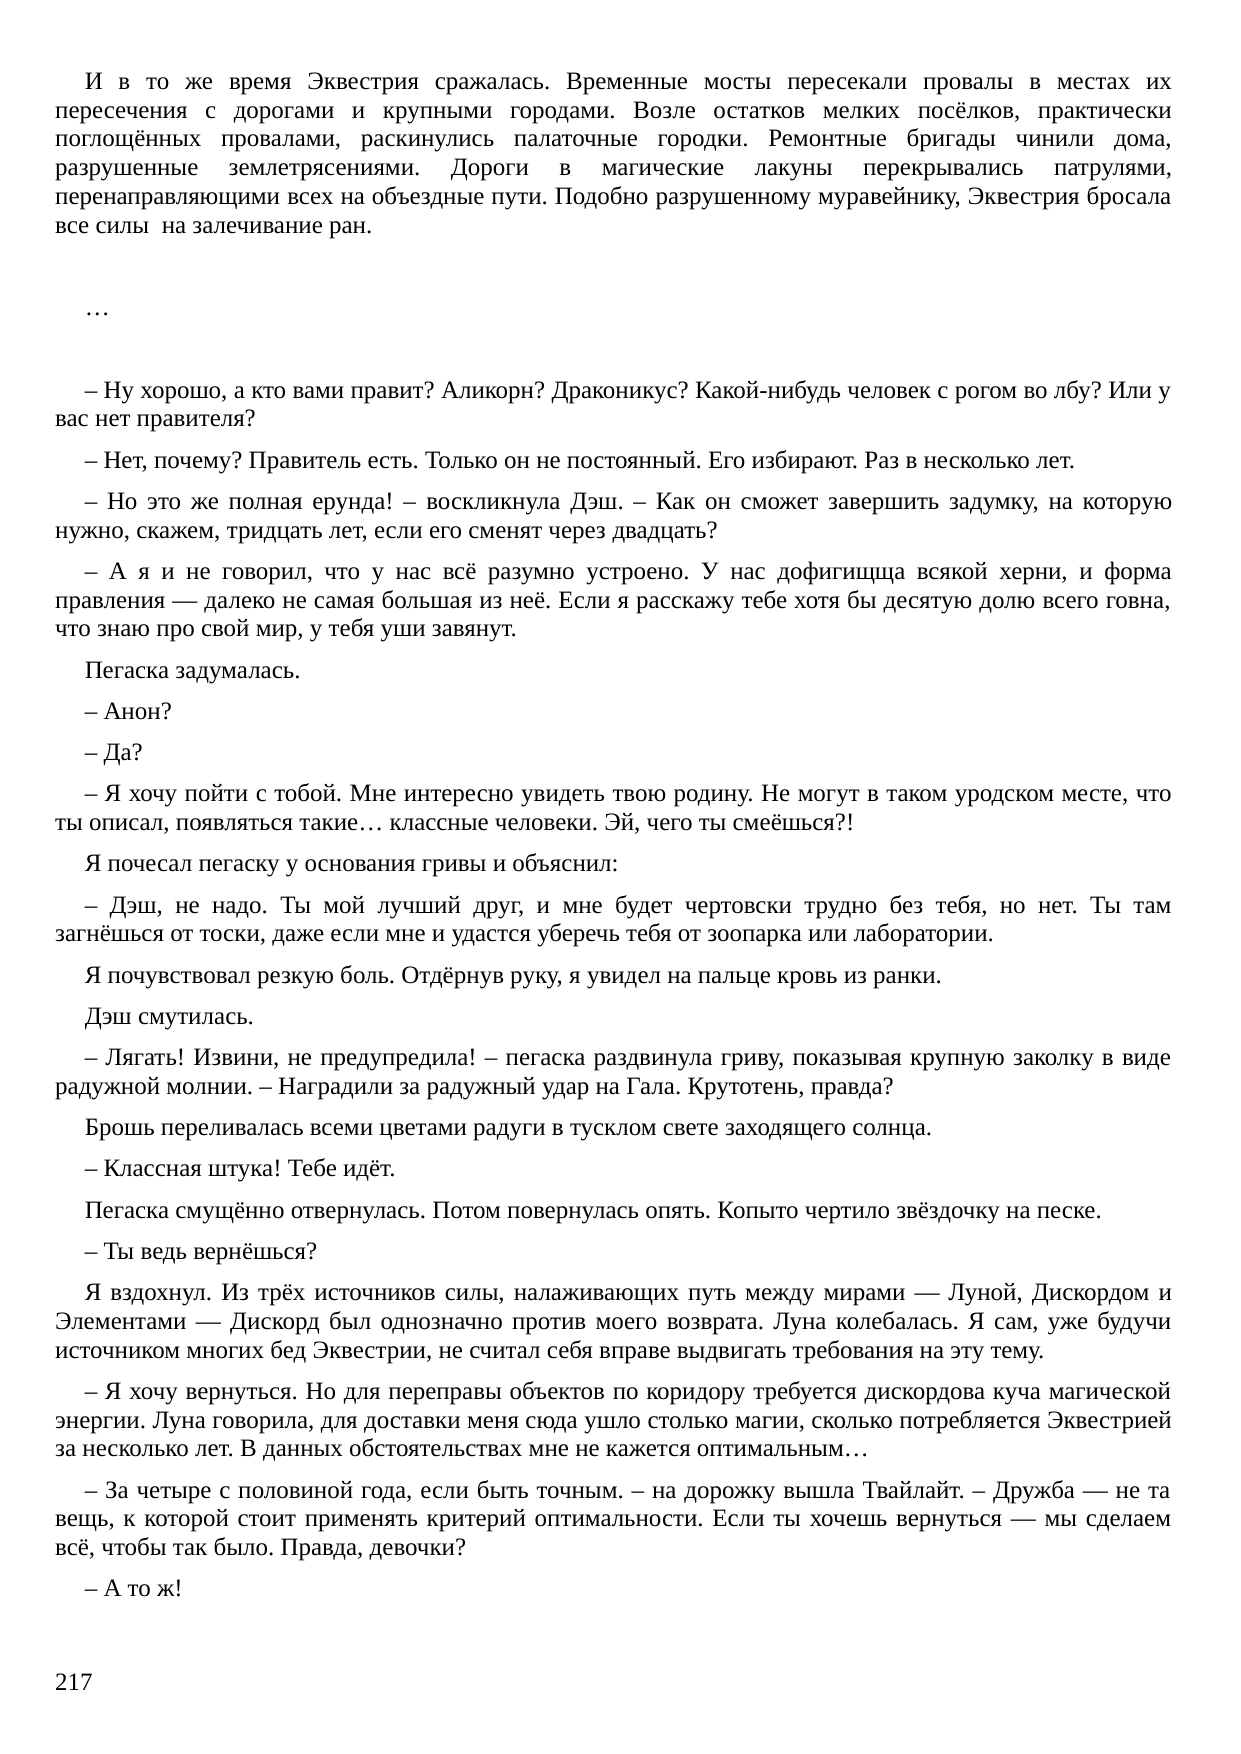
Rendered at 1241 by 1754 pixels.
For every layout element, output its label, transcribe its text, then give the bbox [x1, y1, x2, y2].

text – Ты ведь вернёшься? [55, 1236, 1173, 1265]
text – Но это же полная ерунда! – воскликнула Дэш. – Как он сможет завершить задумку, на которую нужно, скажем, тридцать лет, если его сменят через двадцать? [55, 486, 1173, 543]
text Я вздохнул. Из трёх источников силы, налаживающих путь между мирами — Луной, Дискордом и Элементами — Дискорд был однозначно против моего возврата. Луна колебалась. Я сам, уже будучи источником многих бед Эквестрии, не считал себя вправе выдвигать требования на эту тему. [55, 1277, 1173, 1363]
text Я почувствовал резкую боль. Отдёрнув руку, я увидел на пальце кровь из ранки. [55, 960, 1173, 988]
text И в то же время Эквестрия сражалась. Временные мосты пересекали провалы в местах их пересечения с дорогами и крупными городами. Возле остатков мелких посёлков, практически поглощённых провалами, раскинулись палаточные городки. Ремонтные бригады чинили дома, разрушенные землетрясениями. Дороги в магические лакуны перекрывались патрулями, перенаправляющими всех на объездные пути. Подобно разрушенному муравейнику, Эквестрия бросала все силы на залечивание ран. [55, 66, 1173, 238]
text – Дэш, не надо. Ты мой лучший друг, и мне будет чертовски трудно без тебя, но нет. Ты там загнёшься от тоски, даже если мне и удастся уберечь тебя от зоопарка или лаборатории. [55, 890, 1173, 947]
text – Ну хорошо, а кто вами правит? Аликорн? Драконикус? Какой-нибудь человек с рогом во лбу? Или у вас нет правителя? [55, 375, 1173, 432]
text – Я хочу пойти с тобой. Мне интересно увидеть твою родину. Не могут в таком уродском месте, что ты описал, появляться такие… классные человеки. Эй, чего ты смеёшься?! [55, 778, 1173, 836]
text Пегаска смущённо отвернулась. Потом повернулась опять. Копыто чертило звёздочку на песке. [55, 1195, 1173, 1223]
text Брошь переливалась всеми цветами радуги в тусклом свете заходящего солнца. [55, 1112, 1173, 1141]
text Дэш смутилась. [55, 1001, 1173, 1030]
text Пегаска задумалась. [55, 655, 1173, 683]
text – Да? [55, 737, 1173, 766]
text – За четыре с половиной года, если быть точным. – на дорожку вышла Твайлайт. – Дружба — не та вещь, к которой стоит применять критерий оптимальности. Если ты хочешь вернуться — мы сделаем всё, чтобы так было. Правда, девочки? [55, 1475, 1173, 1561]
text – Классная штука! Тебе идёт. [55, 1153, 1173, 1182]
text – Я хочу вернуться. Но для переправы объектов по коридору требуется дискордова куча магической энергии. Луна говорила, для доставки меня сюда ушло столько магии, сколько потребляется Эквестрией за несколько лет. В данных обстоятельствах мне не кажется оптимальным… [55, 1376, 1173, 1462]
text – Нет, почему? Правитель есть. Только он не постоянный. Его избирают. Раз в несколько лет. [55, 445, 1173, 473]
text – А я и не говорил, что у нас всё разумно устроено. У нас дофигищща всякой херни, и форма правления — далеко не самая большая из неё. Если я расскажу тебе хотя бы десятую долю всего говна, что знаю про свой мир, у тебя уши завянут. [55, 556, 1173, 642]
text Я почесал пегаску у основания гривы и объяснил: [55, 848, 1173, 877]
text – Анон? [55, 696, 1173, 725]
text … [55, 292, 1173, 321]
text – Лягать! Извини, не предупредила! – пегаска раздвинула гриву, показывая крупную заколку в виде радужной молнии. – Наградили за радужный удар на Гала. Крутотень, правда? [55, 1042, 1173, 1100]
text – А то ж! [55, 1573, 1173, 1602]
